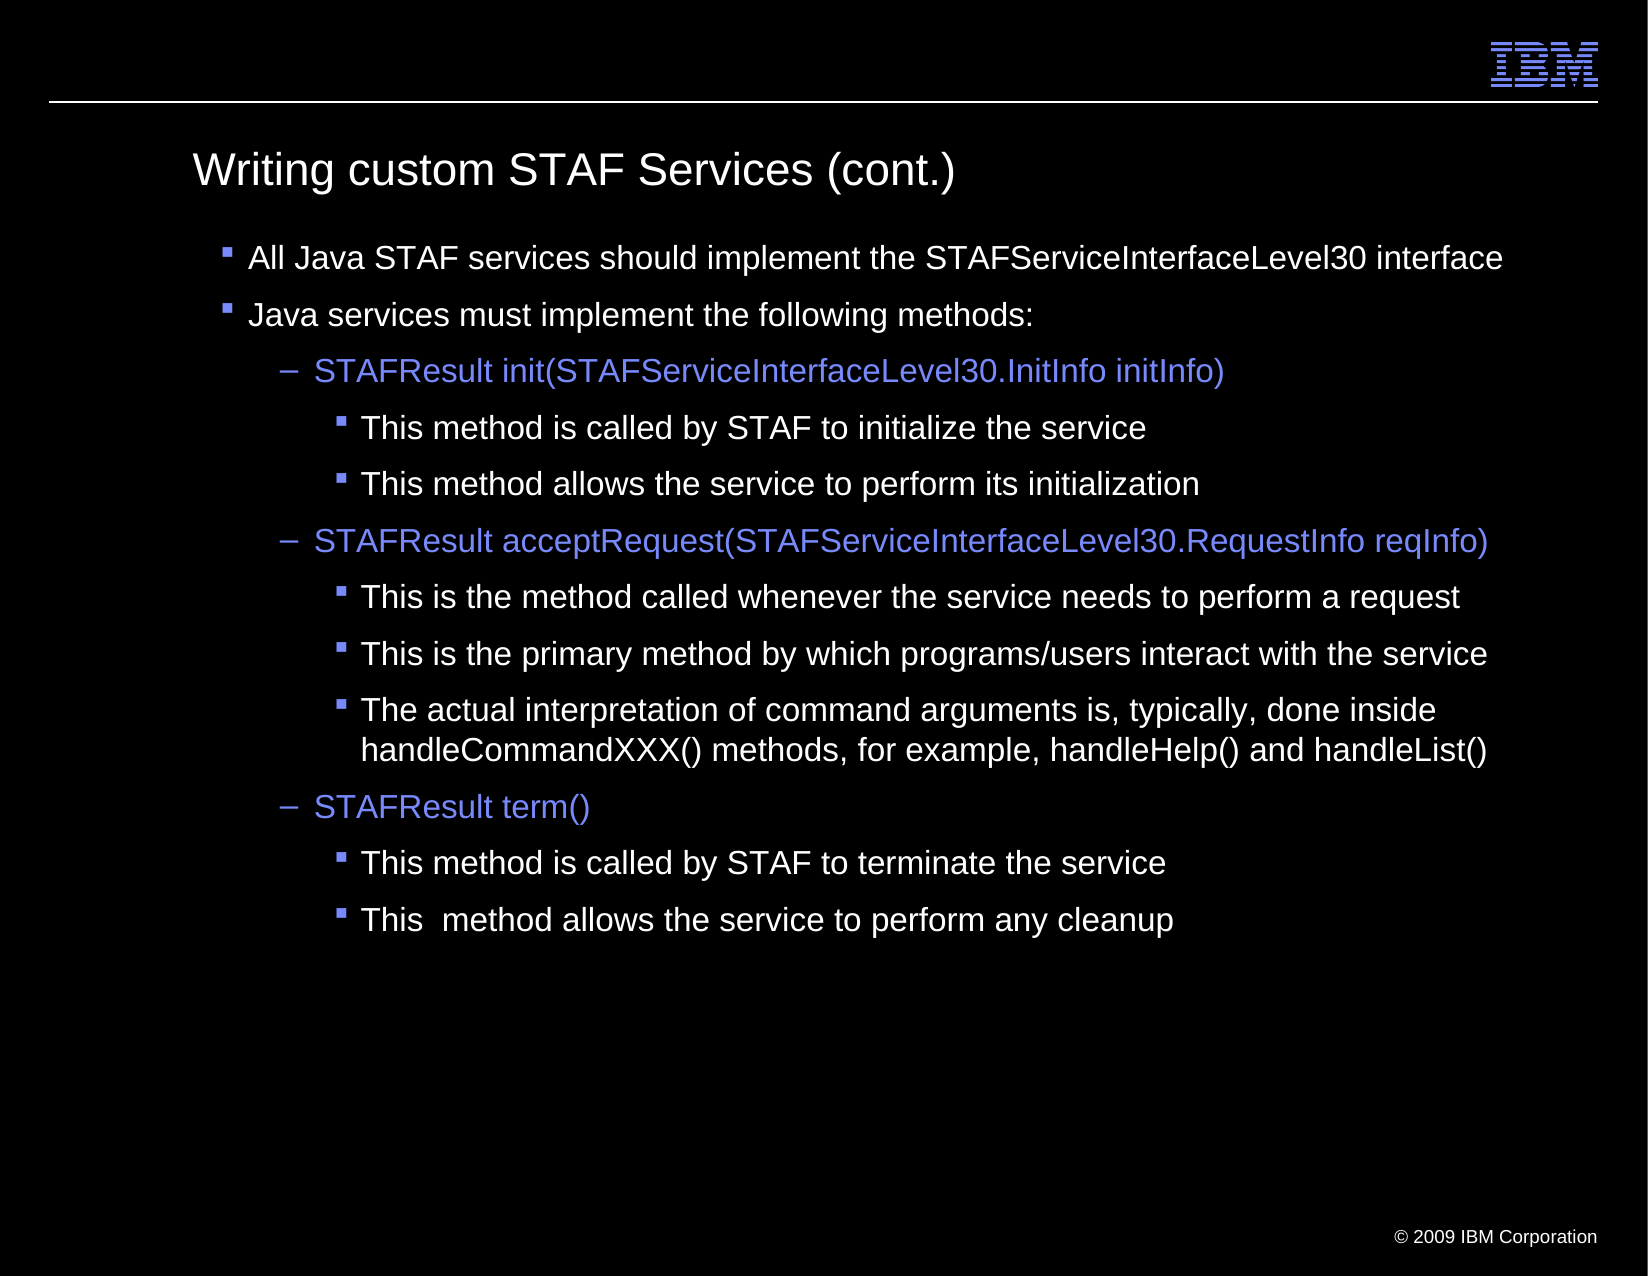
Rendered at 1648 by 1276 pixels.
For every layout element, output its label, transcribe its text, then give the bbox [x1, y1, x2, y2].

picture [1491, 42, 1598, 87]
text_box All Java STAF services should implement the STAFServiceInterfaceLevel30 interface Java services must implement the following methods: STAFResult init(STAFServiceInterfaceLevel30.InitInfo initInfo) This method is called by STAF to initialize the service This method allows the service to perform its initialization STAFResult acceptRequest(STAFServiceInterfaceLevel30.RequestInfo reqInfo) This is the method called whenever the service needs to perform a request This is the primary method by which programs/users interact with the service The actual interpretation of command arguments is, typically, done inside handleCommandXXX() methods, for example, handleHelp() and handleList() STAFResult term() This method is called by STAF to terminate the service This method allows the service to perform any cleanup [219, 236, 1599, 939]
title Writing custom STAF Services (cont.) [175, 137, 1648, 231]
